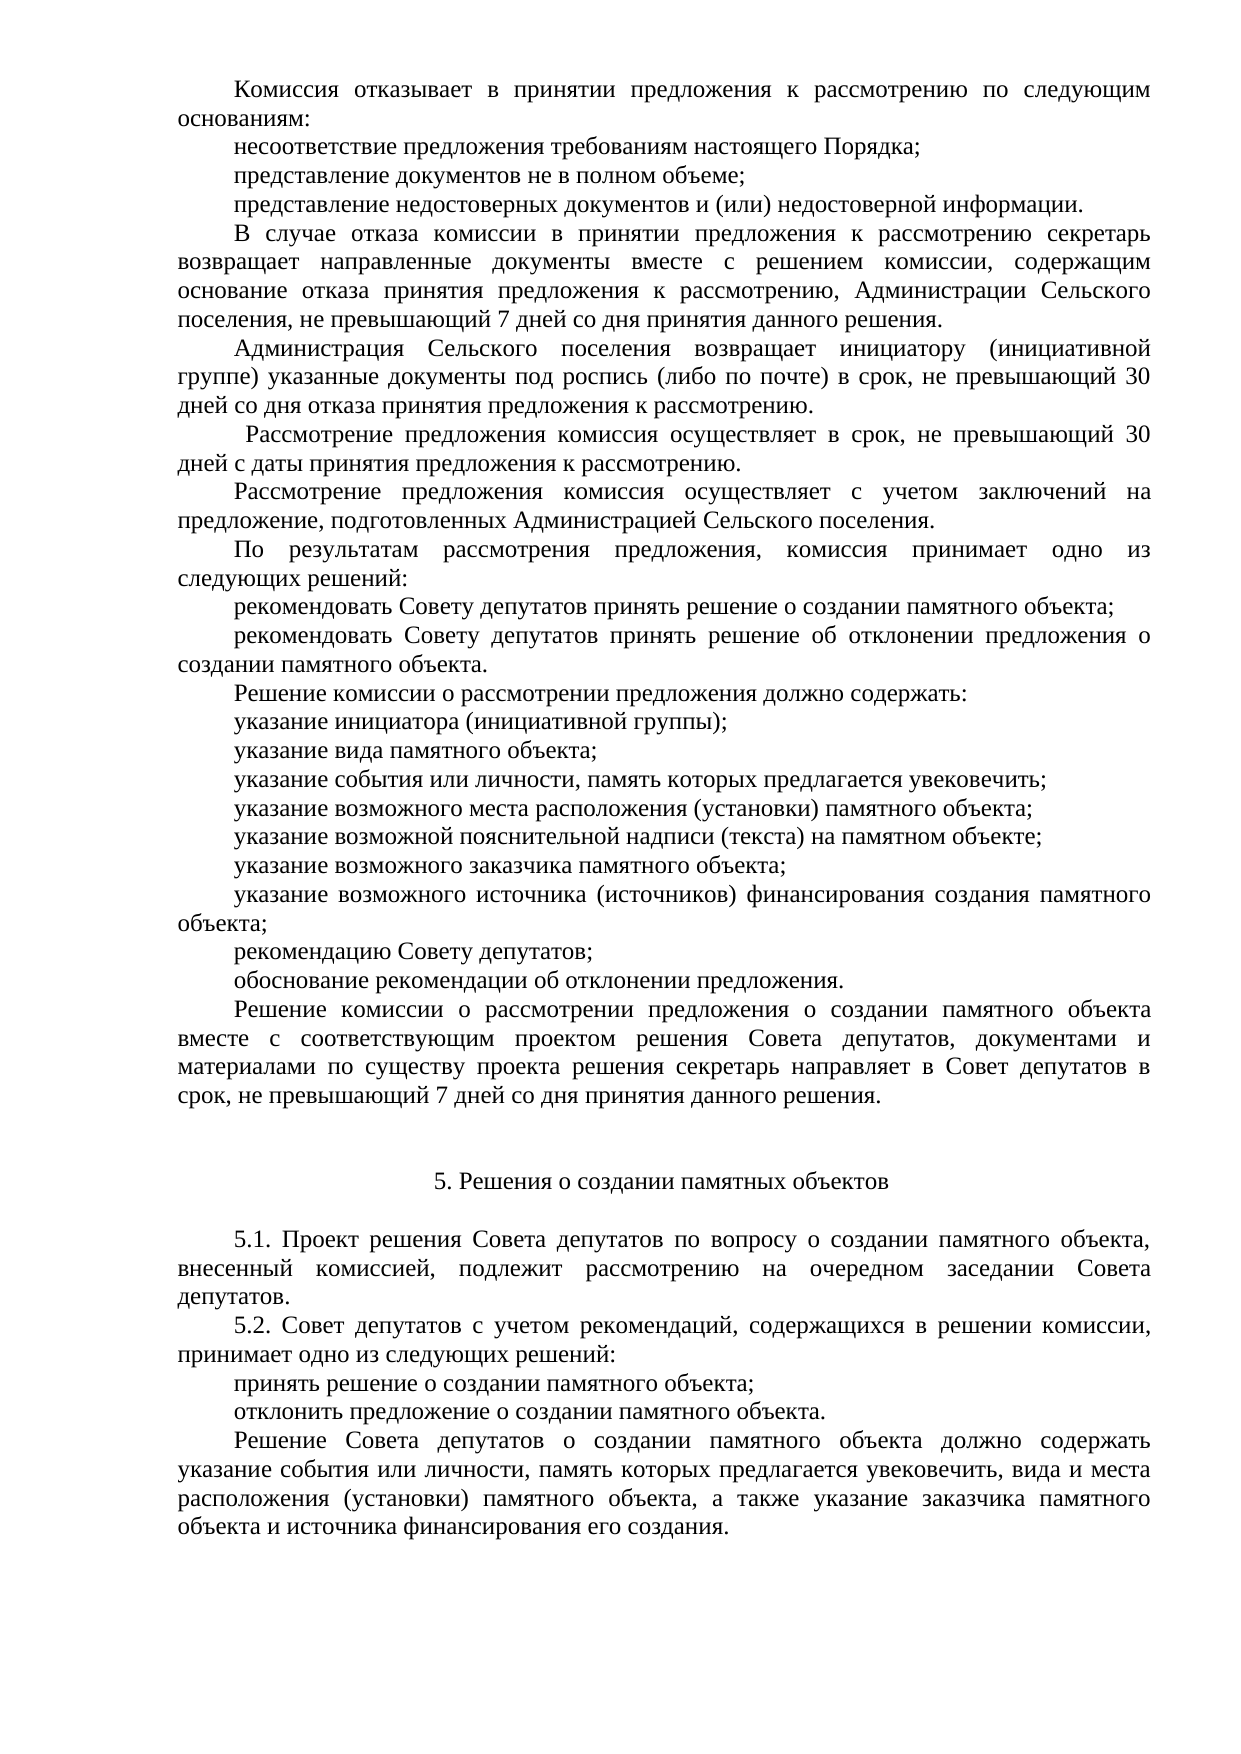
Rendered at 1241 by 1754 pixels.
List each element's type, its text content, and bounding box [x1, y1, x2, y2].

text 5.2. Совет депутатов с учетом рекомендаций, содержащихся в решении комиссии, принимает одно из следующих решений: [177, 1310, 1152, 1368]
text указание возможной пояснительной надписи (текста) на памятном объекте; [177, 821, 1152, 850]
text указание события или личности, память которых предлагается увековечить; [177, 764, 1152, 793]
subtitle 5. Решения о создании памятных объектов [177, 1166, 1152, 1195]
text указание возможного источника (источников) финансирования создания памятного объекта; [177, 879, 1152, 936]
text Комиссия отказывает в принятии предложения к рассмотрению по следующим основаниям: [177, 74, 1152, 131]
text представление документов не в полном объеме; [177, 160, 1152, 189]
text несоответствие предложения требованиям настоящего Порядка; [177, 131, 1152, 160]
text Решение Совета депутатов о создании памятного объекта должно содержать указание события или личности, память которых предлагается увековечить, вида и места расположения (установки) памятного объекта, а также указание заказчика памятного объекта и источника финансирования его создания. [177, 1425, 1152, 1540]
text указание возможного заказчика памятного объекта; [177, 850, 1152, 879]
text Рассмотрение предложения комиссия осуществляет с учетом заключений на предложение, подготовленных Администрацией Сельского поселения. [177, 476, 1152, 534]
text рекомендовать Совету депутатов принять решение о создании памятного объекта; [177, 591, 1152, 620]
text указание инициатора (инициативной группы); [177, 706, 1152, 735]
text Администрация Сельского поселения возвращает инициатору (инициативной группе) указанные документы под роспись (либо по почте) в срок, не превышающий 30 дней со дня отказа принятия предложения к рассмотрению. [177, 333, 1152, 419]
text обоснование рекомендации об отклонении предложения. [177, 965, 1152, 994]
text рекомендовать Совету депутатов принять решение об отклонении предложения о создании памятного объекта. [177, 620, 1152, 678]
text Решение комиссии о рассмотрении предложения о создании памятного объекта вместе с соответствующим проектом решения Совета депутатов, документами и материалами по существу проекта решения секретарь направляет в Совет депутатов в срок, не превышающий 7 дней со дня принятия данного решения. [177, 994, 1152, 1109]
text принять решение о создании памятного объекта; [177, 1368, 1152, 1396]
text указание вида памятного объекта; [177, 735, 1152, 764]
text представление недостоверных документов и (или) недостоверной информации. [177, 189, 1152, 218]
text отклонить предложение о создании памятного объекта. [177, 1396, 1152, 1425]
text указание возможного места расположения (установки) памятного объекта; [177, 793, 1152, 821]
text 5.1. Проект решения Совета депутатов по вопросу о создании памятного объекта, внесенный комиссией, подлежит рассмотрению на очередном заседании Совета депутатов. [177, 1224, 1152, 1310]
text По результатам рассмотрения предложения, комиссия принимает одно из следующих решений: [177, 534, 1152, 591]
text Решение комиссии о рассмотрении предложения должно содержать: [177, 678, 1152, 706]
text В случае отказа комиссии в принятии предложения к рассмотрению секретарь возвращает направленные документы вместе с решением комиссии, содержащим основание отказа принятия предложения к рассмотрению, Администрации Сельского поселения, не превышающий 7 дней со дня принятия данного решения. [177, 218, 1152, 333]
text Рассмотрение предложения комиссия осуществляет в срок, не превышающий 30 дней с даты принятия предложения к рассмотрению. [177, 419, 1152, 476]
text рекомендацию Совету депутатов; [177, 936, 1152, 965]
